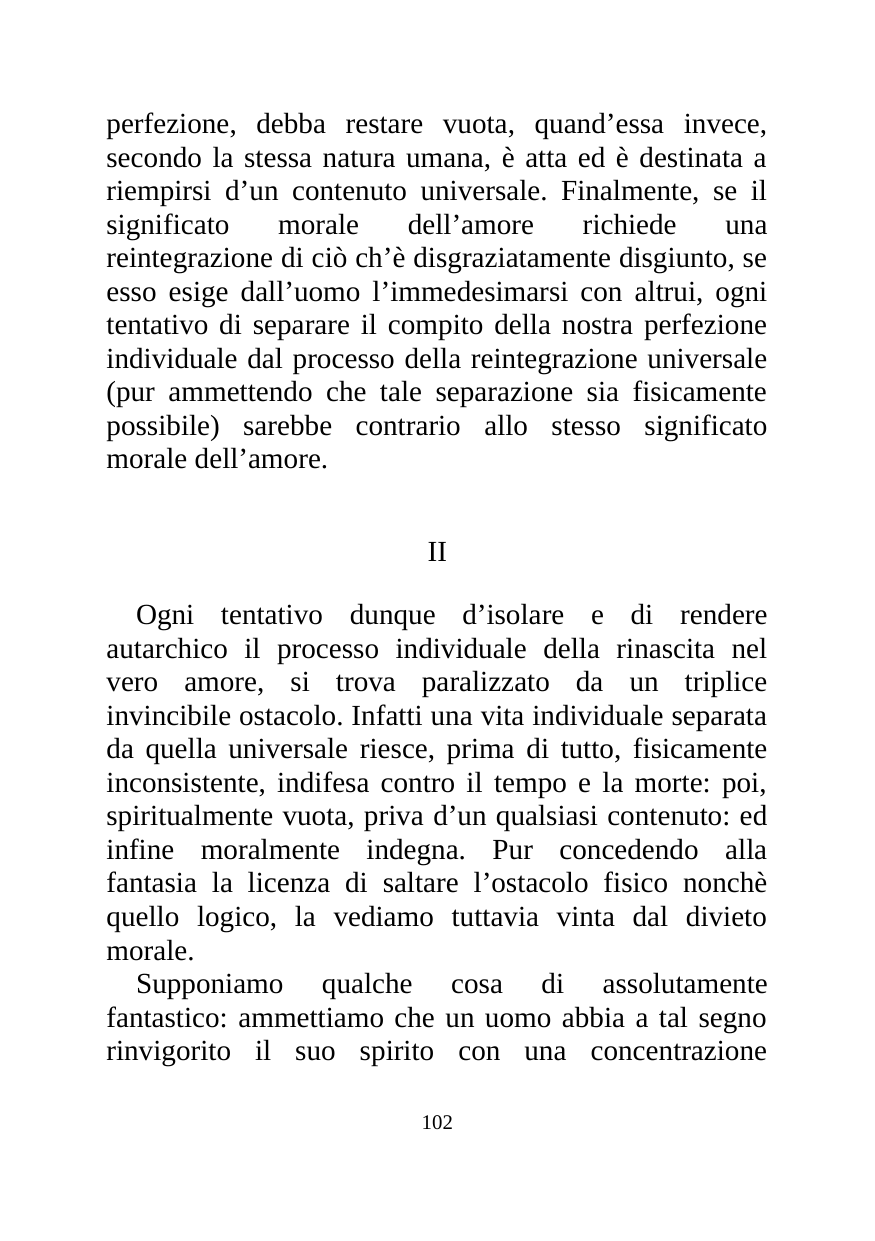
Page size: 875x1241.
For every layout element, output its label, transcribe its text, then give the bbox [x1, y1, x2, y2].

text perfezione, debba restare vuota, quand’essa invece, secondo la stessa natura umana, è atta ed è destinata a riempirsi d’un contenuto universale. Finalmente, se il significato morale dell’amore richiede una reintegrazione di ciò ch’è disgraziatamente disgiunto, se esso esige dall’uomo l’immedesimarsi con altrui, ogni tentativo di separare il compito della nostra perfezione individuale dal processo della reintegrazione universale (pur ammettendo che tale separazione sia fisicamente possibile) sarebbe contrario allo stesso significato morale dell’amore. [106, 106, 768, 475]
text Supponiamo qualche cosa di assolutamente fantastico: ammettiamo che un uomo abbia a tal segno rinvigorito il suo spirito con una concentrazione [106, 966, 768, 1067]
subtitle II [106, 534, 768, 568]
text Ogni tentativo dunque d’isolare e di rendere autarchico il processo individuale della rinascita nel vero amore, si trova paralizzato da un triplice invincibile ostacolo. Infatti una vita individuale separata da quella universale riesce, prima di tutto, fisicamente inconsistente, indifesa contro il tempo e la morte: poi, spiritualmente vuota, priva d’un qualsiasi contenuto: ed infine moralmente indegna. Pur concedendo alla fantasia la licenza di saltare l’ostacolo fisico nonchè quello logico, la vediamo tuttavia vinta dal divieto morale. [106, 597, 768, 966]
